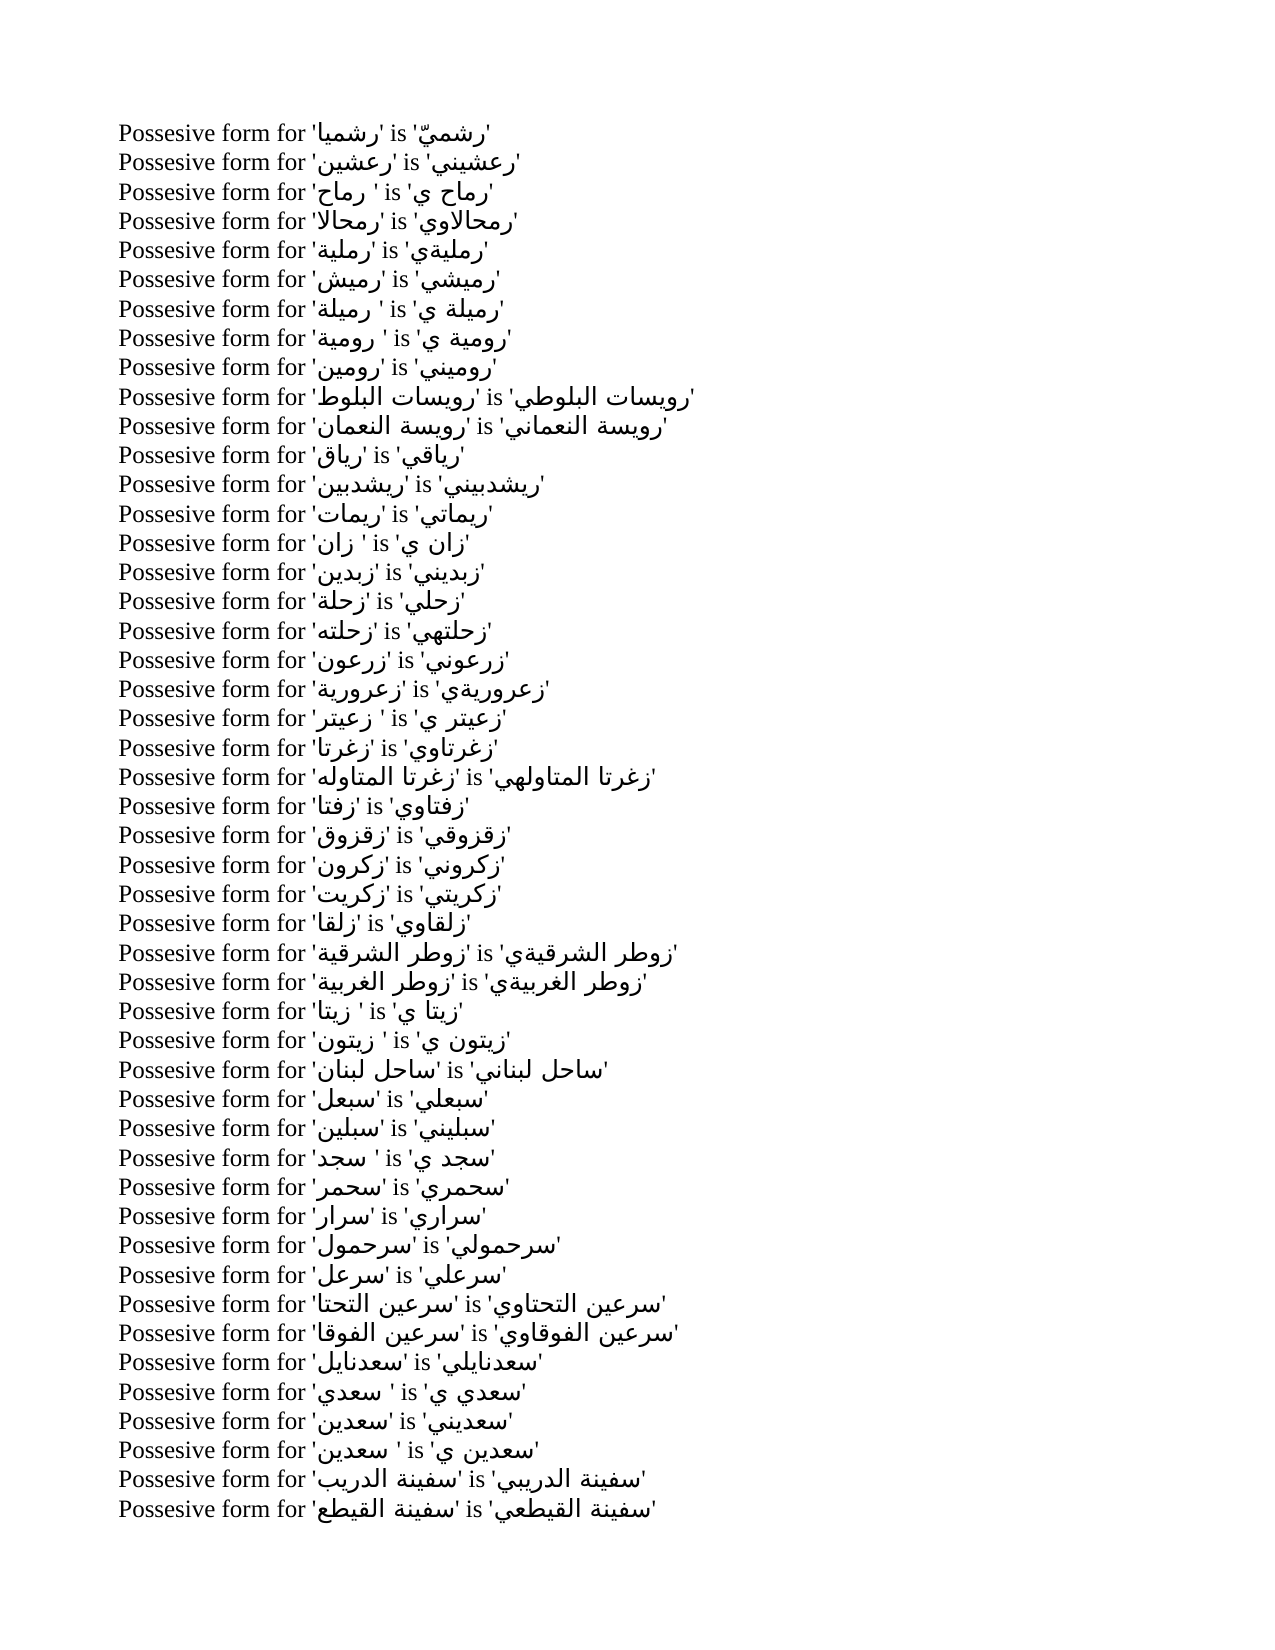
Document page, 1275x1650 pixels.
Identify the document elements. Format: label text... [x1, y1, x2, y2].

text Possesive form for 'سعدين' is 'سعديني' [118, 1406, 1157, 1435]
text Possesive form for 'رومين' is 'روميني' [118, 352, 1157, 382]
text Possesive form for 'زان ' is 'زان ي' [118, 528, 1157, 557]
text Possesive form for 'سرحمول' is 'سرحمولي' [118, 1230, 1157, 1260]
text Possesive form for 'رملية' is 'رمليةي' [118, 235, 1157, 264]
text Possesive form for 'زقزوق' is 'زقزوقي' [118, 821, 1157, 850]
text Possesive form for 'رميلة ' is 'رميلة ي' [118, 294, 1157, 323]
text Possesive form for 'رعشين' is 'رعشيني' [118, 147, 1157, 177]
text Possesive form for 'سعدي ' is 'سعدي ي' [118, 1377, 1157, 1406]
text Possesive form for 'سبعل' is 'سبعلي' [118, 1084, 1157, 1113]
text Possesive form for 'سبلين' is 'سبليني' [118, 1113, 1157, 1143]
text Possesive form for 'ريشدبين' is 'ريشدبيني' [118, 469, 1157, 499]
text Possesive form for 'رويسة النعمان' is 'رويسة النعماني' [118, 411, 1157, 440]
text Possesive form for 'زوطر الشرقية' is 'زوطر الشرقيةي' [118, 938, 1157, 967]
text Possesive form for 'سفينة القيطع' is 'سفينة القيطعي' [118, 1494, 1157, 1523]
text Possesive form for 'سحمر' is 'سحمري' [118, 1172, 1157, 1201]
text Possesive form for 'زلقا' is 'زلقاوي' [118, 908, 1157, 938]
text Possesive form for 'سفينة الدريب' is 'سفينة الدريبي' [118, 1464, 1157, 1494]
text Possesive form for 'ريمات' is 'ريماتي' [118, 499, 1157, 528]
text Possesive form for 'زحلة' is 'زحلي' [118, 586, 1157, 616]
text Possesive form for 'زيتا ' is 'زيتا ي' [118, 996, 1157, 1026]
text Possesive form for 'رميش' is 'رميشي' [118, 264, 1157, 294]
text Possesive form for 'رشميا' is 'رشميّ' [118, 118, 1157, 147]
text Possesive form for 'سجد ' is 'سجد ي' [118, 1143, 1157, 1172]
text Possesive form for 'سرعل' is 'سرعلي' [118, 1260, 1157, 1289]
text Possesive form for 'زوطر الغربية' is 'زوطر الغربيةي' [118, 967, 1157, 996]
text Possesive form for 'زبدين' is 'زبديني' [118, 557, 1157, 586]
text Possesive form for 'رماح ' is 'رماح ي' [118, 177, 1157, 206]
text Possesive form for 'رمحالا' is 'رمحالاوي' [118, 206, 1157, 235]
text Possesive form for 'سعدنايل' is 'سعدنايلي' [118, 1347, 1157, 1377]
text Possesive form for 'زحلته' is 'زحلتهي' [118, 616, 1157, 645]
text Possesive form for 'زعيتر ' is 'زعيتر ي' [118, 703, 1157, 733]
text Possesive form for 'زيتون ' is 'زيتون ي' [118, 1026, 1157, 1055]
text Possesive form for 'سرعين التحتا' is 'سرعين التحتاوي' [118, 1289, 1157, 1318]
text Possesive form for 'زكريت' is 'زكريتي' [118, 879, 1157, 908]
text Possesive form for 'زعرورية' is 'زعروريةي' [118, 674, 1157, 703]
text Possesive form for 'زفتا' is 'زفتاوي' [118, 791, 1157, 821]
text Possesive form for 'زغرتا المتاوله' is 'زغرتا المتاولهي' [118, 762, 1157, 791]
text Possesive form for 'رومية ' is 'رومية ي' [118, 323, 1157, 352]
text Possesive form for 'زرعون' is 'زرعوني' [118, 645, 1157, 674]
text Possesive form for 'سرعين الفوقا' is 'سرعين الفوقاوي' [118, 1318, 1157, 1347]
text Possesive form for 'رياق' is 'رياقي' [118, 440, 1157, 469]
text Possesive form for 'رويسات البلوط' is 'رويسات البلوطي' [118, 382, 1157, 411]
text Possesive form for 'سرار' is 'سراري' [118, 1201, 1157, 1230]
text Possesive form for 'ساحل لبنان' is 'ساحل لبناني' [118, 1055, 1157, 1084]
text Possesive form for 'سعدين ' is 'سعدين ي' [118, 1435, 1157, 1464]
text Possesive form for 'زكرون' is 'زكروني' [118, 850, 1157, 879]
text Possesive form for 'زغرتا' is 'زغرتاوي' [118, 733, 1157, 762]
